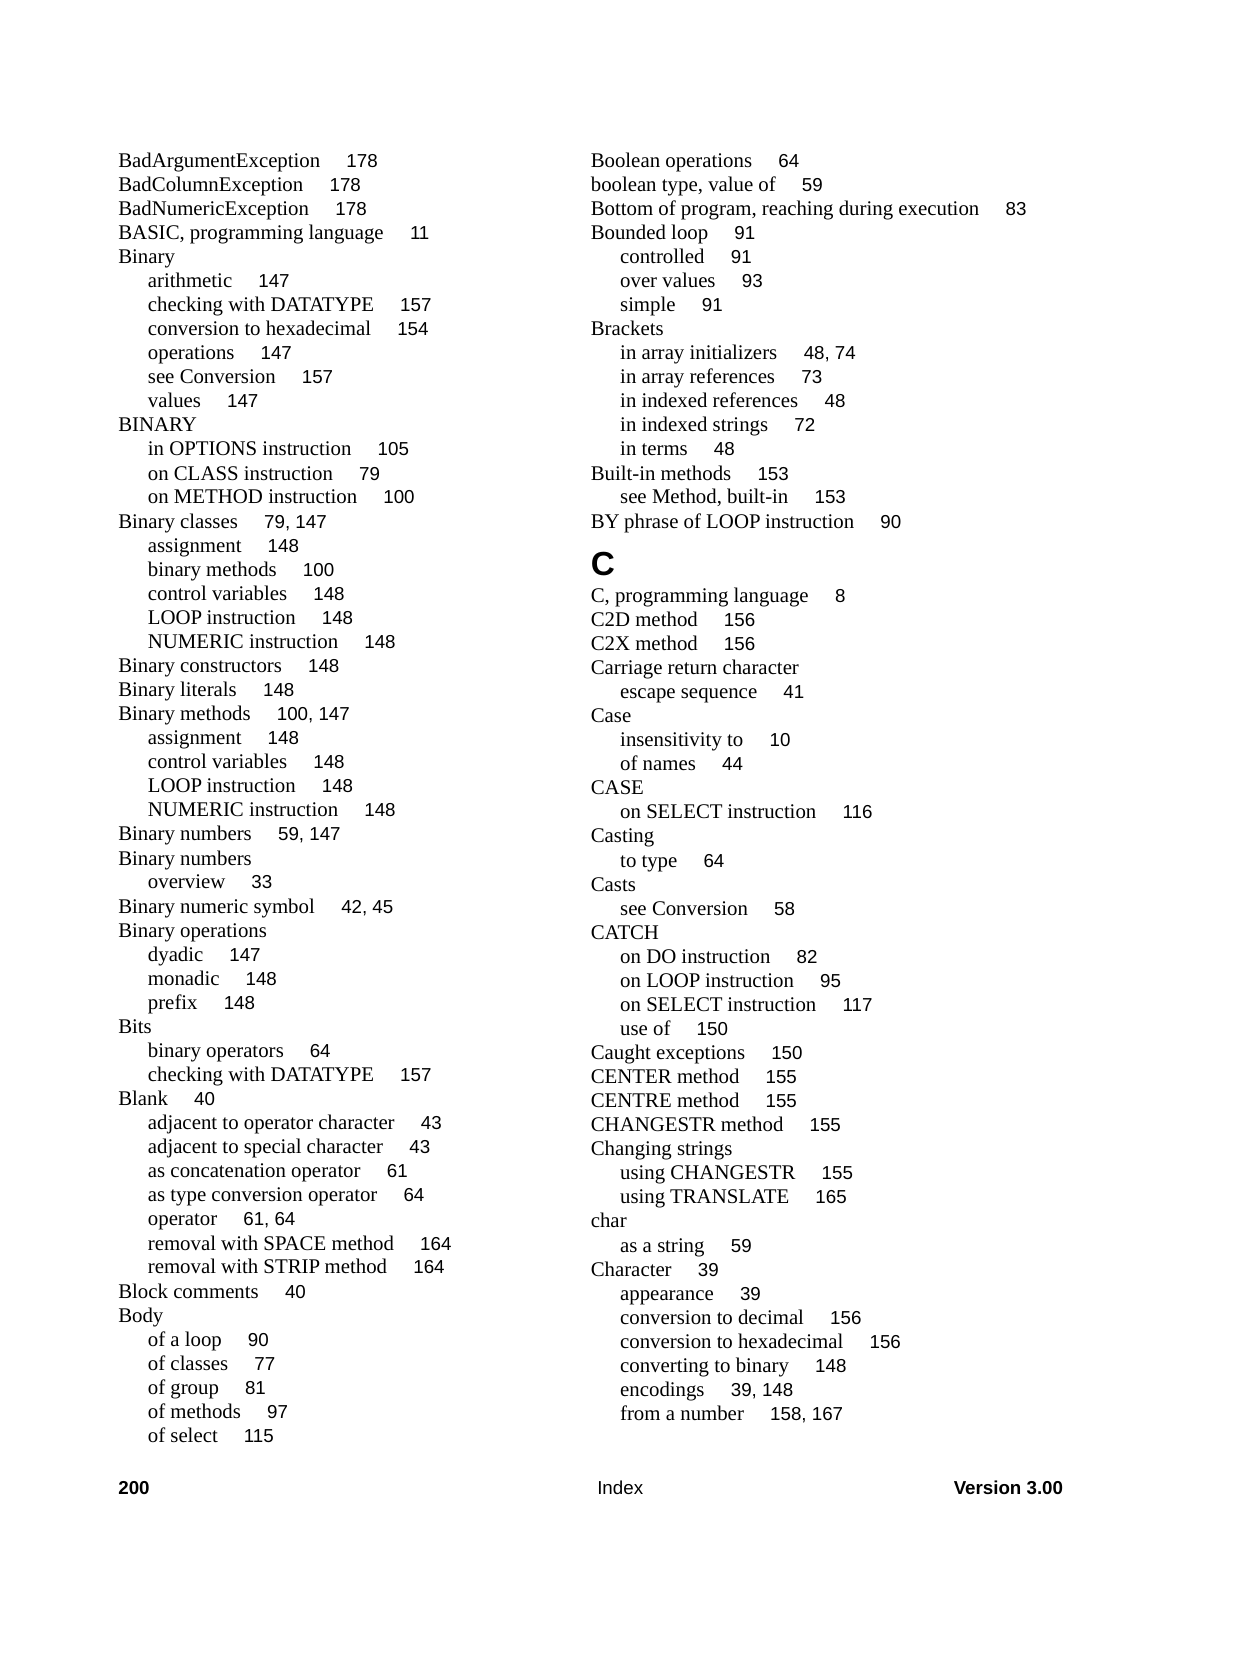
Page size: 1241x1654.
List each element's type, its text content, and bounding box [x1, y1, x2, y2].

text C2X method 156 [591, 631, 1063, 655]
text Body [118, 1303, 591, 1327]
text Bits [118, 1014, 591, 1038]
text of classes 77 [148, 1351, 591, 1375]
text in array references 73 [620, 364, 1063, 388]
text BASIC, programming language 11 [118, 220, 591, 244]
text on CLASS instruction 79 [148, 460, 591, 484]
text appearance 39 [620, 1281, 1063, 1305]
text on DO instruction 82 [620, 944, 1063, 968]
text Binary operations [118, 918, 591, 942]
text as concatenation operator 61 [148, 1158, 591, 1182]
text Caught exceptions 150 [591, 1040, 1063, 1064]
text C2D method 156 [591, 607, 1063, 631]
text encodings 39, 148 [620, 1377, 1063, 1401]
text as type conversion operator 64 [148, 1182, 591, 1206]
text to type 64 [620, 847, 1063, 872]
text dyadic 147 [148, 942, 591, 966]
text conversion to decimal 156 [620, 1305, 1063, 1329]
text Binary constructors 148 [118, 653, 591, 677]
text Brackets [591, 316, 1063, 340]
text on METHOD instruction 100 [148, 484, 591, 508]
text binary methods 100 [148, 557, 591, 581]
text NUMERIC instruction 148 [148, 797, 591, 821]
text on SELECT instruction 117 [620, 992, 1063, 1016]
text Binary methods 100, 147 [118, 701, 591, 725]
text in array initializers 48, 74 [620, 340, 1063, 364]
text NUMERIC instruction 148 [148, 629, 591, 653]
text BadNumericException 178 [118, 196, 591, 220]
text Case [591, 703, 1063, 727]
text LOOP instruction 148 [148, 605, 591, 629]
text escape sequence 41 [620, 679, 1063, 703]
text over values 93 [620, 268, 1063, 292]
text on LOOP instruction 95 [620, 968, 1063, 992]
text see Method, built-in 153 [620, 484, 1063, 508]
text converting to binary 148 [620, 1353, 1063, 1377]
text in terms 48 [620, 436, 1063, 460]
text Binary literals 148 [118, 677, 591, 701]
text Bottom of program, reaching during execution 83 [591, 196, 1063, 220]
text BadColumnException 178 [118, 172, 591, 196]
text conversion to hexadecimal 154 [148, 316, 591, 340]
text C [591, 544, 1063, 583]
text on SELECT instruction 116 [620, 799, 1063, 823]
text Blank 40 [118, 1086, 591, 1110]
text Built-in methods 153 [591, 460, 1063, 484]
text using TRANSLATE 165 [620, 1184, 1063, 1208]
text removal with STRIP method 164 [148, 1254, 591, 1278]
text Changing strings [591, 1136, 1063, 1160]
text in indexed references 48 [620, 388, 1063, 412]
text values 147 [148, 388, 591, 412]
text assignment 148 [148, 533, 591, 557]
text checking with DATATYPE 157 [148, 292, 591, 316]
text C, programming language 8 [591, 583, 1063, 607]
text adjacent to operator character 43 [148, 1110, 591, 1134]
text Binary numbers [118, 845, 591, 869]
text binary operators 64 [148, 1038, 591, 1062]
text in indexed strings 72 [620, 412, 1063, 436]
text see Conversion 157 [148, 364, 591, 388]
text LOOP instruction 148 [148, 773, 591, 797]
text of names 44 [620, 751, 1063, 775]
text CATCH [591, 920, 1063, 944]
text insensitivity to 10 [620, 727, 1063, 751]
text use of 150 [620, 1016, 1063, 1040]
text using CHANGESTR 155 [620, 1160, 1063, 1184]
text Casts [591, 872, 1063, 896]
text operations 147 [148, 340, 591, 364]
text Binary numbers 59, 147 [118, 821, 591, 845]
text assignment 148 [148, 725, 591, 749]
text arithmetic 147 [148, 268, 591, 292]
text of methods 97 [148, 1399, 591, 1423]
text CENTRE method 155 [591, 1088, 1063, 1112]
text Carriage return character [591, 655, 1063, 679]
text removal with SPACE method 164 [148, 1230, 591, 1254]
text Binary classes 79, 147 [118, 508, 591, 533]
text control variables 148 [148, 749, 591, 773]
text simple 91 [620, 292, 1063, 316]
text Boolean operations 64 [591, 148, 1063, 172]
text BadArgumentException 178 [118, 148, 591, 172]
text Binary [118, 244, 591, 268]
text Bounded loop 91 [591, 220, 1063, 244]
text Binary numeric symbol 42, 45 [118, 893, 591, 918]
text of a loop 90 [148, 1327, 591, 1351]
text see Conversion 58 [620, 896, 1063, 920]
text of group 81 [148, 1375, 591, 1399]
text CENTER method 155 [591, 1064, 1063, 1088]
text CHANGESTR method 155 [591, 1112, 1063, 1136]
text BY phrase of LOOP instruction 90 [591, 508, 1063, 533]
text overview 33 [148, 869, 591, 893]
text from a number 158, 167 [620, 1401, 1063, 1425]
text of select 115 [148, 1423, 591, 1447]
text conversion to hexadecimal 156 [620, 1329, 1063, 1353]
text controlled 91 [620, 244, 1063, 268]
text prefix 148 [148, 990, 591, 1014]
text operator 61, 64 [148, 1206, 591, 1230]
text Block comments 40 [118, 1278, 591, 1303]
text CASE [591, 775, 1063, 799]
text BINARY [118, 412, 591, 436]
text boolean type, value of 59 [591, 172, 1063, 196]
text monadic 148 [148, 966, 591, 990]
text in OPTIONS instruction 105 [148, 436, 591, 460]
text control variables 148 [148, 581, 591, 605]
text Character 39 [591, 1257, 1063, 1281]
text Casting [591, 823, 1063, 847]
text checking with DATATYPE 157 [148, 1062, 591, 1086]
text as a string 59 [620, 1232, 1063, 1257]
text adjacent to special character 43 [148, 1134, 591, 1158]
text char [591, 1208, 1063, 1232]
